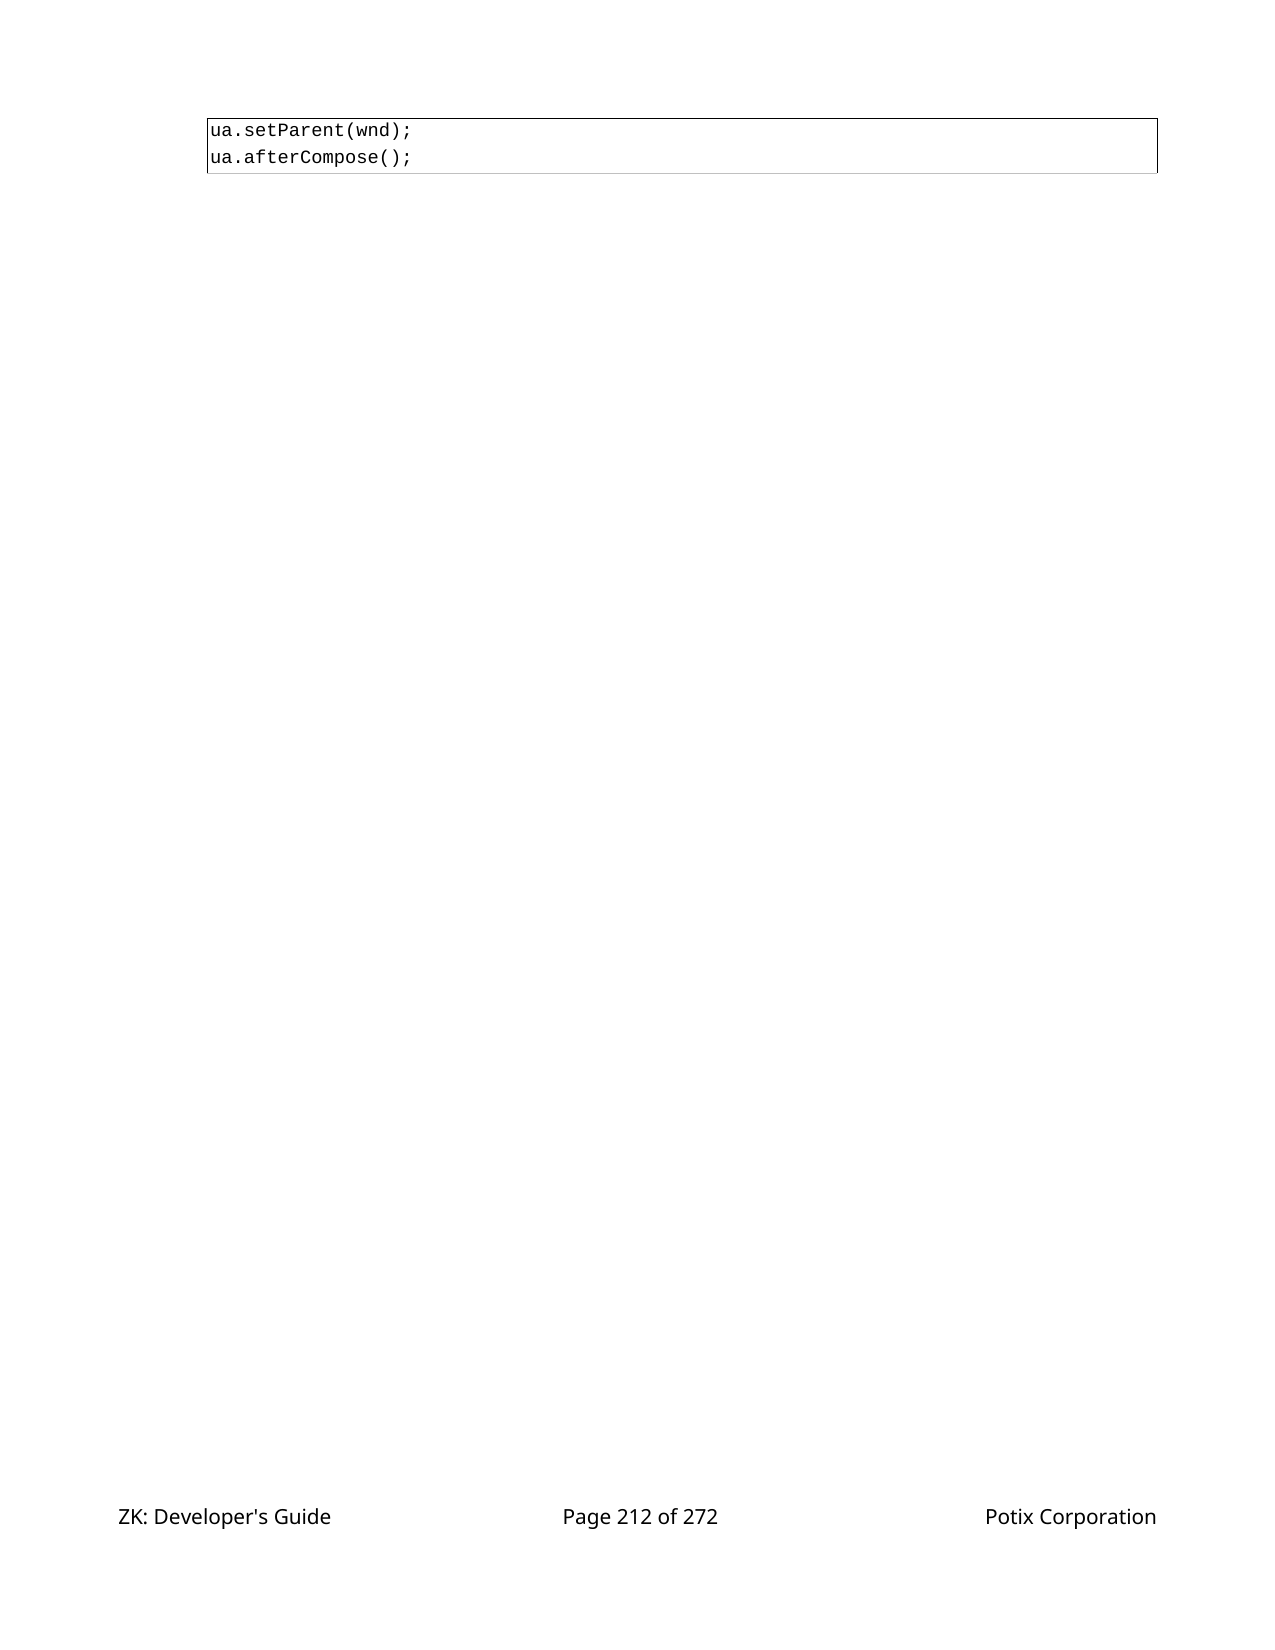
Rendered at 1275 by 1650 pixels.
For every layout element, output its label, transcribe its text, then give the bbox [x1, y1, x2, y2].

text ua.afterCompose(); [208, 145, 1157, 173]
text ua.setParent(wnd); [208, 119, 1157, 142]
